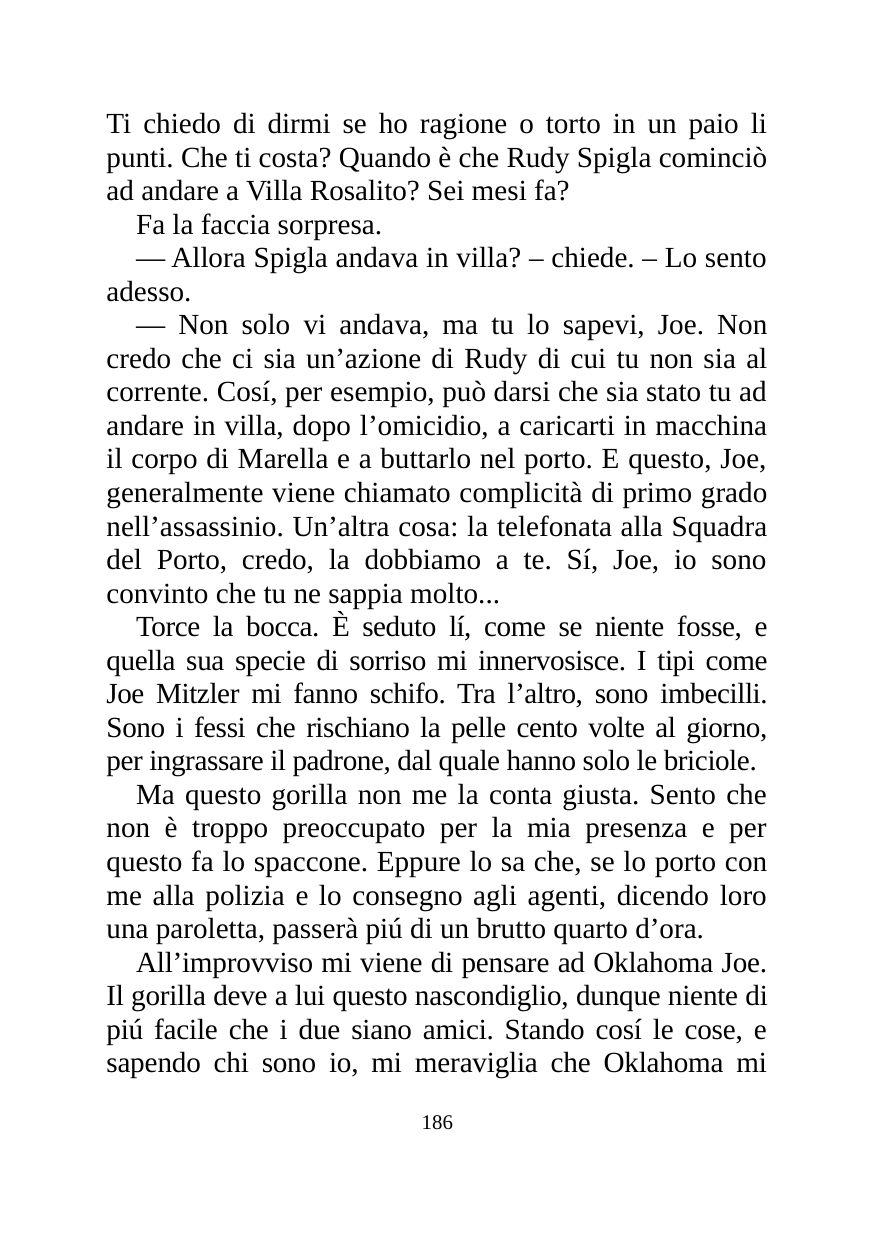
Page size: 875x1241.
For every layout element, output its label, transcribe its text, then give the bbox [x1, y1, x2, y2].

text Torce la bocca. È seduto lí, come se niente fosse, e quella sua specie di sorriso mi innervosisce. I tipi come Joe Mitzler mi fanno schifo. Tra l’altro, sono imbecilli. Sono i fessi che rischiano la pelle cento volte al giorno, per ingrassare il padrone, dal quale hanno solo le briciole. [106, 609, 768, 777]
text Ma questo gorilla non me la conta giusta. Sento che non è troppo preoccupato per la mia presenza e per questo fa lo spaccone. Eppure lo sa che, se lo porto con me alla polizia e lo consegno agli agenti, dicendo loro una paroletta, passerà piú di un brutto quarto d’ora. [106, 777, 768, 945]
text — Allora Spigla andava in villa? – chiede. – Lo sento adesso. [106, 240, 768, 307]
text — Non solo vi andava, ma tu lo sapevi, Joe. Non credo che ci sia un’azione di Rudy di cui tu non sia al corrente. Cosí, per esempio, può darsi che sia stato tu ad andare in villa, dopo l’omicidio, a caricarti in macchina il corpo di Marella e a buttarlo nel porto. E questo, Joe, generalmente viene chiamato complicità di primo grado nell’assassinio. Un’altra cosa: la telefonata alla Squadra del Porto, credo, la dobbiamo a te. Sí, Joe, io sono convinto che tu ne sappia molto... [106, 307, 768, 609]
text Fa la faccia sorpresa. [106, 207, 768, 240]
text All’improvviso mi viene di pensare ad Oklahoma Joe. Il gorilla deve a lui questo nascondiglio, dunque niente di piú facile che i due siano amici. Stando cosí le cose, e sapendo chi sono io, mi meraviglia che Oklahoma mi [106, 945, 768, 1079]
text Ti chiedo di dirmi se ho ragione o torto in un paio li punti. Che ti costa? Quando è che Rudy Spigla cominciò ad andare a Villa Rosalito? Sei mesi fa? [106, 106, 768, 207]
